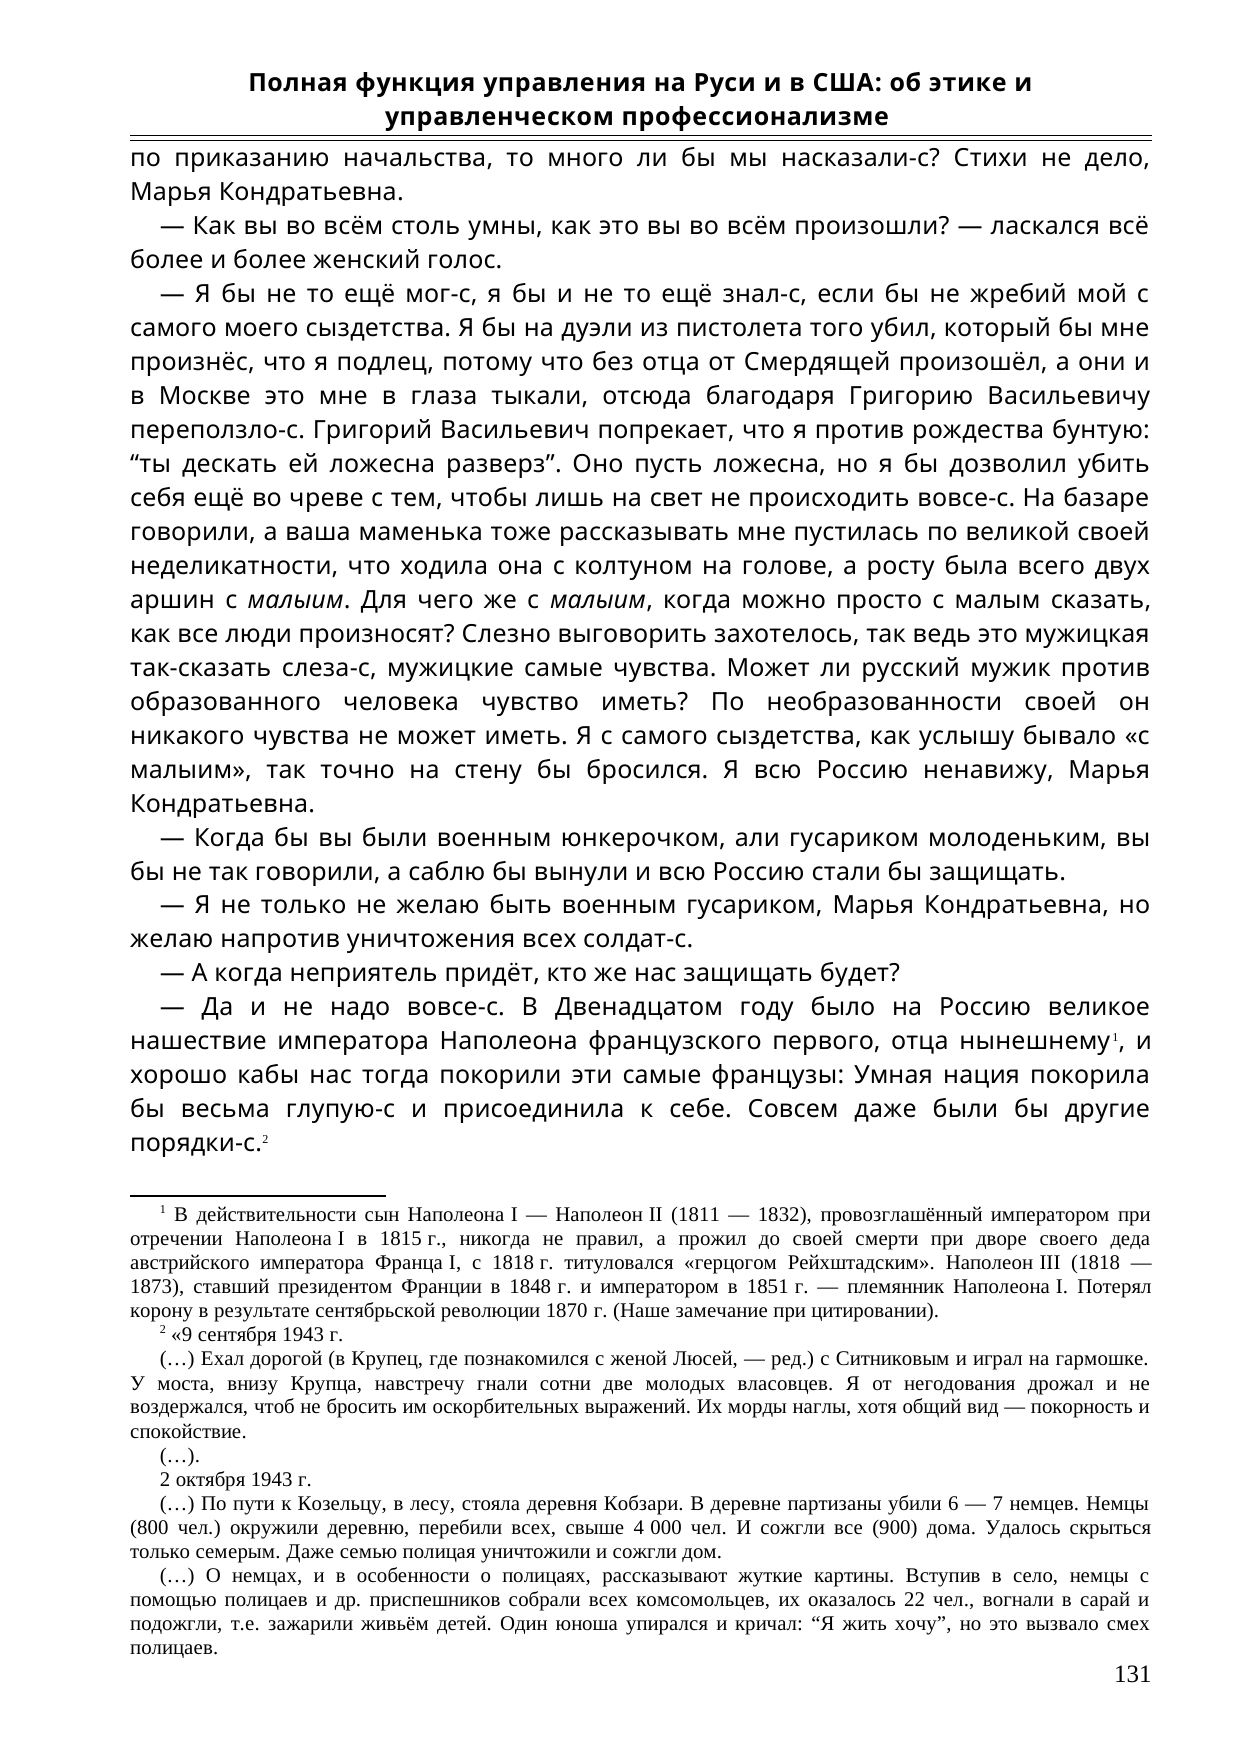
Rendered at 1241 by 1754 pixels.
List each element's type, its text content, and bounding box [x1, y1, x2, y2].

text — Когда бы вы были военным юнкерочком, али гусариком молоденьким, вы бы не так говорили, а саблю бы вынули и всю Россию стали бы защищать. [130, 819, 1152, 887]
text — Я бы не то ещё мог-с, я бы и не то ещё знал-с, если бы не жребий мой с самого моего сыздетства. Я бы на дуэли из пистолета того убил, который бы мне произнёс, что я подлец, потому что без отца от Смердящей произошёл, а они и в Москве это мне в глаза тыкали, отсюда благодаря Григорию Васильевичу переползло-с. Григорий Васильевич попрекает, что я против рождества бунтую: “ты дескать ей ложесна разверз”. Оно пусть ложесна, но я бы дозволил убить себя ещё во чреве с тем, чтобы лишь на свет не происходить вовсе-с. На базаре говорили, а ваша маменька тоже рассказывать мне пустилась по великой своей неделикатности, что ходила она с колтуном на голове, а росту была всего двух аршин с малыим. Для чего же с малыим, когда можно просто с малым сказать, как все люди произносят? Слезно выговорить захотелось, так ведь это мужицкая так-сказать слеза-с, мужицкие самые чувства. Может ли русский мужик против образованного человека чувство иметь? По необразованности своей он никакого чувства не может иметь. Я с самого сыздетства, как услышу бывало «с малыим», так точно на стену бы бросился. Я всю Россию ненавижу, Марья Кондратьевна. [130, 276, 1152, 819]
text (…) О немцах, и в особенности о полицаях, рассказывают жуткие картины. Вступив в село, немцы с помощью полицаев и др. приспешников собрали всех комсомольцев, их оказалось 22 чел., вогнали в сарай и подожгли, т.е. зажарили живьём детей. Один юноша упирался и кричал: “Я жить хочу”, но это вызвало смех полицаев. [130, 1563, 1152, 1659]
text — Да и не надо вовсе-с. В Двенадцатом году было на Россию великое нашествие императора Наполеона французского первого, отца нынешнему, и хорошо кабы нас тогда покорили эти самые французы: Умная нация покорила бы весьма глупую-с и присоединила к себе. Совсем даже были бы другие порядки-с. [130, 989, 1152, 1159]
text — А когда неприятель придёт, кто же нас защищать будет? [130, 955, 1152, 989]
text (…) По пути к Козельцу, в лесу, стояла деревня Кобзари. В деревне партизаны убили 6 — 7 немцев. Немцы (800 чел.) окружили деревню, перебили всех, свыше 4 000 чел. И сожгли все (900) дома. Удалось скрыться только семерым. Даже семью полицая уничтожили и сожгли дом. [130, 1491, 1152, 1563]
text по приказанию начальства, то много ли бы мы насказали-с? Стихи не дело, Марья Кондратьевна. [130, 141, 1152, 208]
text «9 сентября 1943 г. [130, 1322, 1152, 1346]
text — Как вы во всём столь умны, как это вы во всём произошли? — ласкался всё более и более женский голос. [130, 208, 1152, 276]
text (…) Ехал дорогой (в Крупец, где познакомился с женой Люсей, — ред.) с Ситниковым и играл на гармошке. У моста, внизу Крупца, навстречу гнали сотни две молодых власовцев. Я от негодования дрожал и не воздержался, чтоб не бросить им оскорбительных выражений. Их морды наглы, хотя общий вид — покорность и спокойствие. [130, 1346, 1152, 1442]
text (…). [130, 1442, 1152, 1467]
text В действительности сын Наполеона I — Наполеон II (1811 — 1832), провозглашённый императором при отречении Наполеона I в 1815 г., никогда не правил, а прожил до своей смерти при дворе своего деда австрийского императора Франца I, с 1818 г. титуловался «герцогом Рейхштадским». Наполеон III (1818 — 1873), ставший президентом Франции в 1848 г. и императором в 1851 г. — племянник Наполеона I. Потерял корону в результате сентябрьской революции 1870 г. (Наше замечание при цитировании). [130, 1202, 1152, 1322]
text — Я не только не желаю быть военным гусариком, Марья Кондратьевна, но желаю напротив уничтожения всех солдат-с. [130, 887, 1152, 955]
text 2 октября 1943 г. [130, 1467, 1152, 1491]
